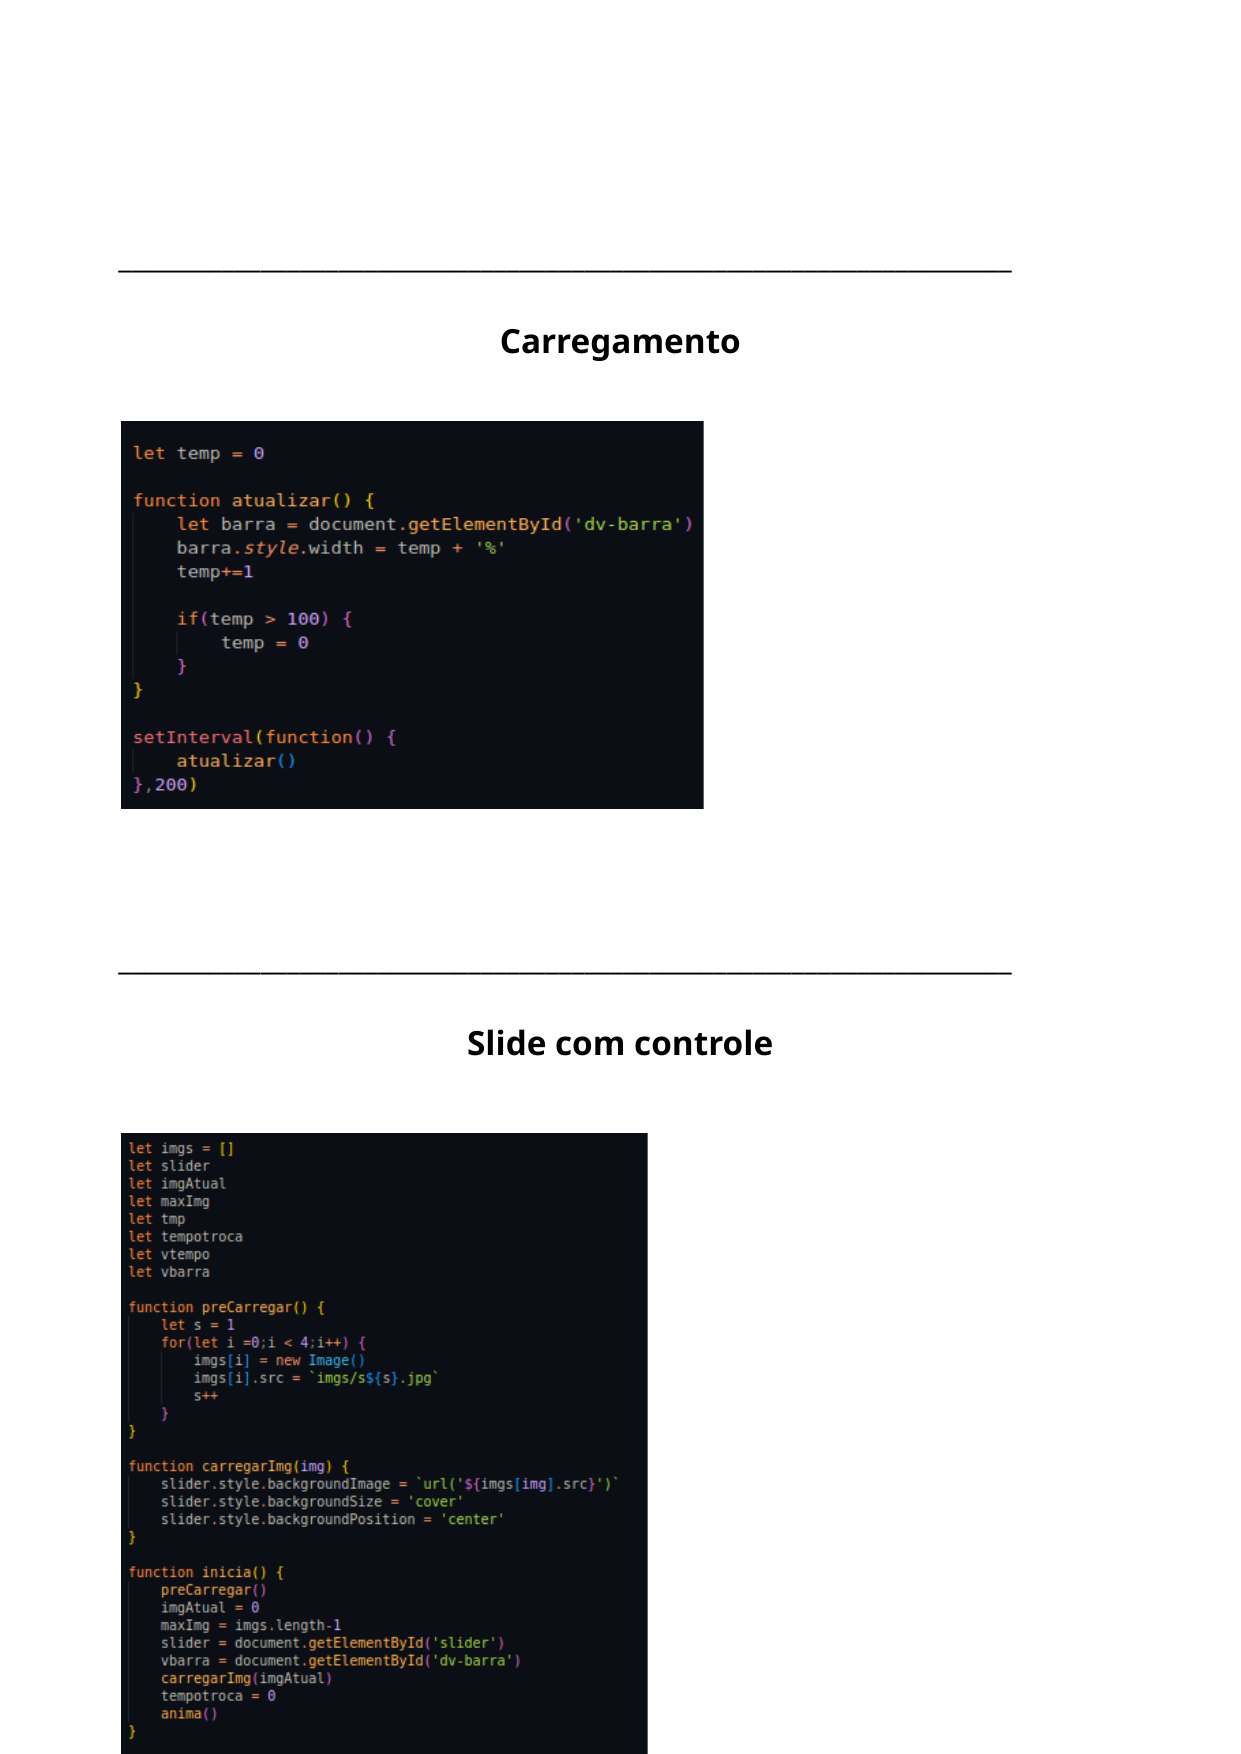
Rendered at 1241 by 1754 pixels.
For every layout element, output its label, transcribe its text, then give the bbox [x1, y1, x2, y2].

picture [121, 421, 704, 809]
subtitle Slide com controle [118, 1020, 1122, 1065]
text _____________________________________________________________________ [118, 237, 1122, 277]
subtitle Carregamento [118, 317, 1122, 363]
picture [121, 1133, 648, 1754]
text _____________________________________________________________________ [118, 939, 1122, 979]
